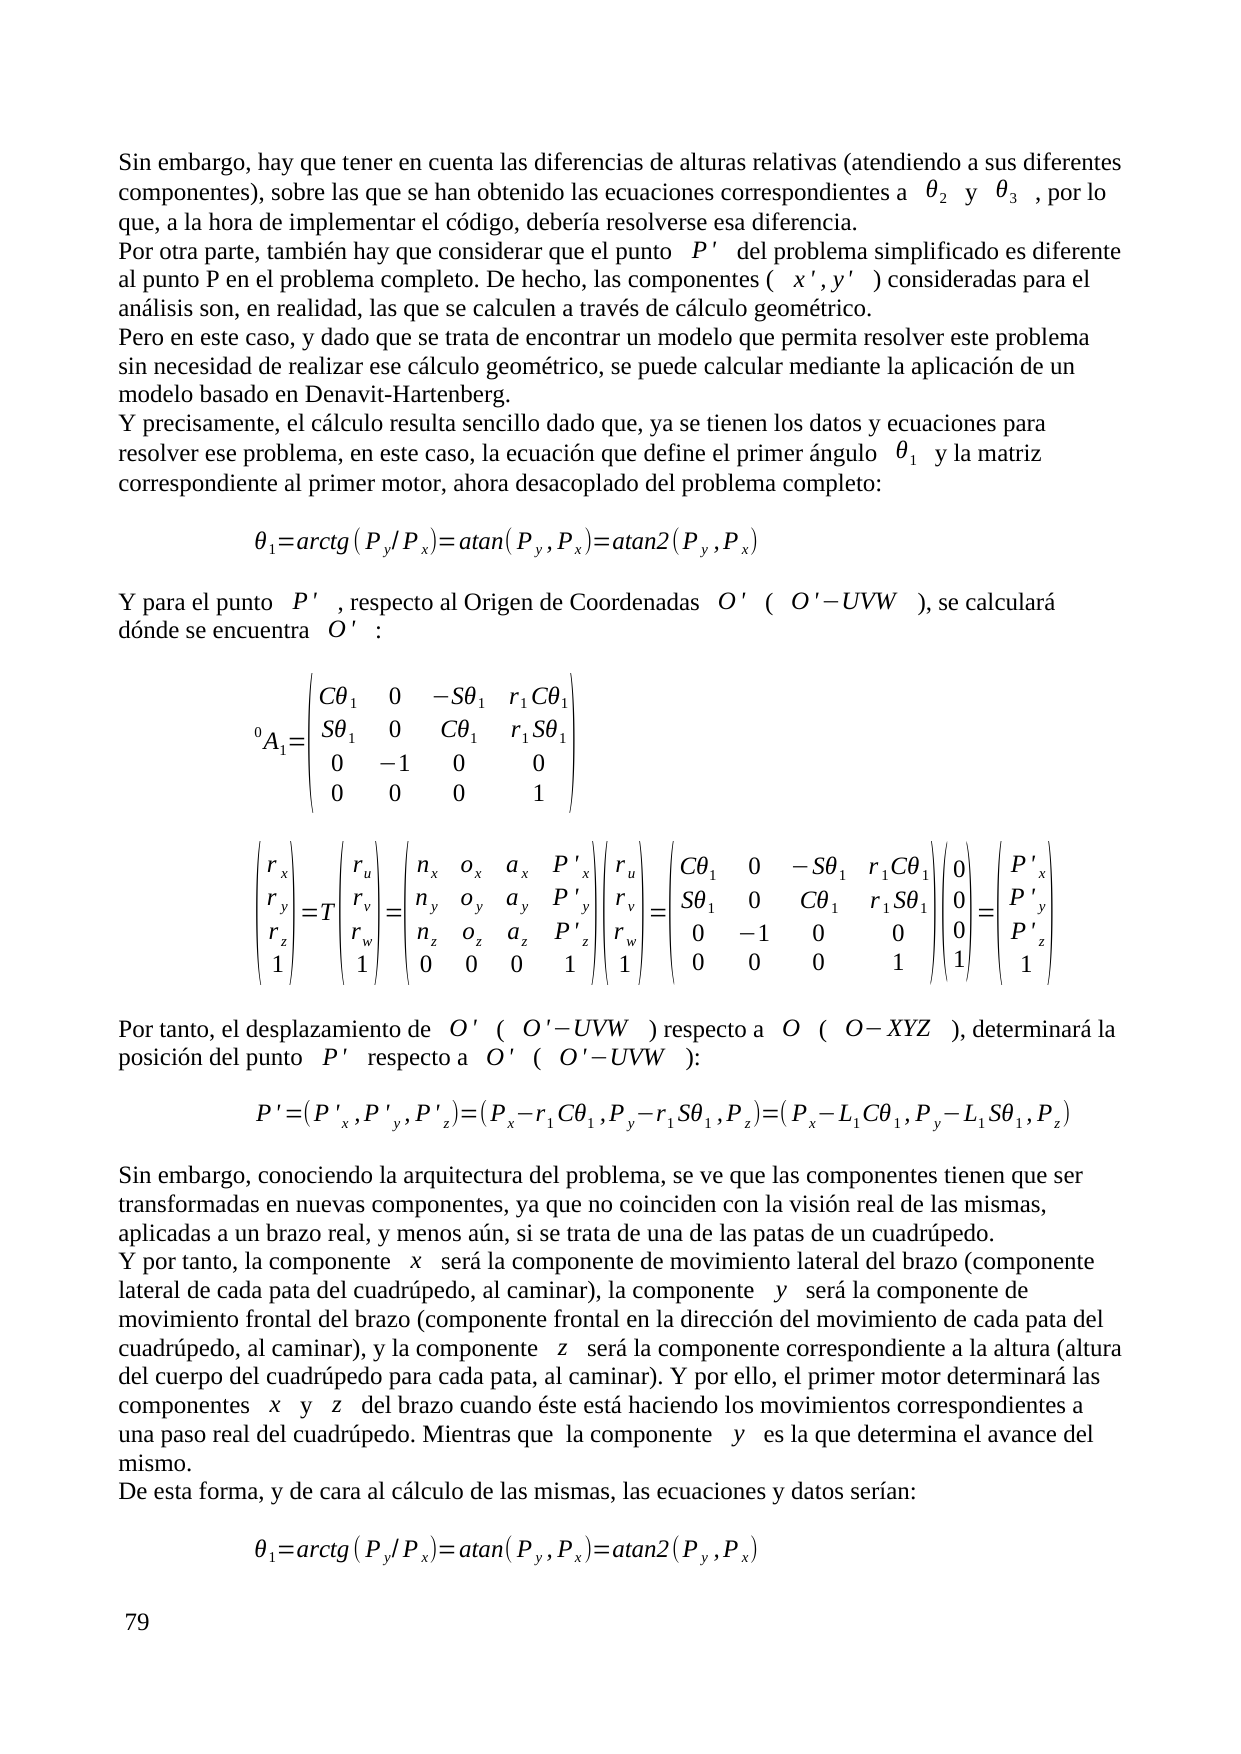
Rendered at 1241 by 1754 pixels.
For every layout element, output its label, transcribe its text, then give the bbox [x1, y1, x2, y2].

text Por otra parte, también hay que considerar que el puntodel problema simplificado es diferente al punto P en el problema completo. De hecho, las componentes () consideradas para el análisis son, en realidad, las que se calculen a través de cálculo geométrico. [118, 236, 1122, 322]
text Por tanto, el desplazamiento de() respecto a(), determinará la posición del puntorespecto a(): [118, 1014, 1122, 1071]
text De esta forma, y de cara al cálculo de las mismas, las ecuaciones y datos serían: [118, 1476, 1122, 1505]
text Sin embargo, hay que tener en cuenta las diferencias de alturas relativas (atendiendo a sus diferentes componentes), sobre las que se han obtenido las ecuaciones correspondientes ay, por lo que, a la hora de implementar el código, debería resolverse esa diferencia. [118, 147, 1122, 236]
text Y por tanto, la componenteserá la componente de movimiento lateral del brazo (componente lateral de cada pata del cuadrúpedo, al caminar), la componenteserá la componente de movimiento frontal del brazo (componente frontal en la dirección del movimiento de cada pata del cuadrúpedo, al caminar), y la componenteserá la componente correspondiente a la altura (altura del cuerpo del cuadrúpedo para cada pata, al caminar). Y por ello, el primer motor determinará las componentesydel brazo cuando éste está haciendo los movimientos correspondientes a una paso real del cuadrúpedo. Mientras que la componentees la que determina el avance del mismo. [118, 1246, 1122, 1476]
text Pero en este caso, y dado que se trata de encontrar un modelo que permita resolver este problema sin necesidad de realizar ese cálculo geométrico, se puede calcular mediante la aplicación de un modelo basado en Denavit-Hartenberg. [118, 322, 1122, 408]
text Sin embargo, conociendo la arquitectura del problema, se ve que las componentes tienen que ser transformadas en nuevas componentes, ya que no coinciden con la visión real de las mismas, aplicadas a un brazo real, y menos aún, si se trata de una de las patas de un cuadrúpedo. [118, 1160, 1122, 1246]
text Y para el punto, respecto al Origen de Coordenadas(), se calculará dónde se encuentra: [118, 587, 1122, 644]
text Y precisamente, el cálculo resulta sencillo dado que, ya se tienen los datos y ecuaciones para resolver ese problema, en este caso, la ecuación que define el primer ánguloy la matriz correspondiente al primer motor, ahora desacoplado del problema completo: [118, 408, 1122, 497]
